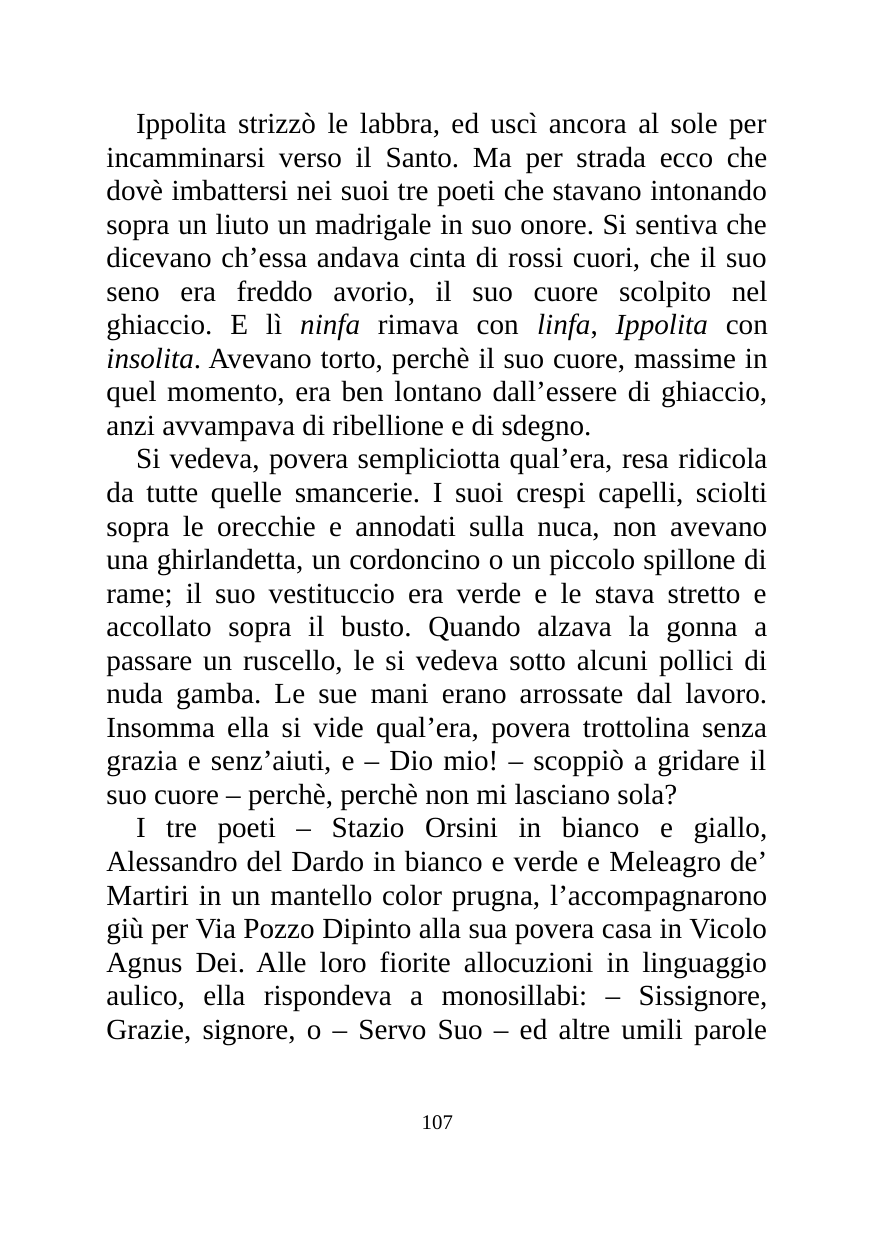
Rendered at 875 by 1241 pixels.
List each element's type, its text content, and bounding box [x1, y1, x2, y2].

text Ippolita strizzò le labbra, ed uscì ancora al sole per incamminarsi verso il Santo. Ma per strada ecco che dovè imbattersi nei suoi tre poeti che stavano intonando sopra un liuto un madrigale in suo onore. Si sentiva che dicevano ch’essa andava cinta di rossi cuori, che il suo seno era freddo avorio, il suo cuore scolpito nel ghiaccio. E lì ninfa rimava con linfa, Ippolita con insolita. Avevano torto, perchè il suo cuore, massime in quel momento, era ben lontano dall’essere di ghiaccio, anzi avvampava di ribellione e di sdegno. [106, 106, 768, 442]
text Si vedeva, povera sempliciotta qual’era, resa ridicola da tutte quelle smancerie. I suoi crespi capelli, sciolti sopra le orecchie e annodati sulla nuca, non avevano una ghirlandetta, un cordoncino o un piccolo spillone di rame; il suo vestituccio era verde e le stava stretto e accollato sopra il busto. Quando alzava la gonna a passare un ruscello, le si vedeva sotto alcuni pollici di nuda gamba. Le sue mani erano arrossate dal lavoro. Insomma ella si vide qual’era, povera trottolina senza grazia e senz’aiuti, e – Dio mio! – scoppiò a gridare il suo cuore – perchè, perchè non mi lasciano sola? [106, 442, 768, 811]
text I tre poeti – Stazio Orsini in bianco e giallo, Alessandro del Dardo in bianco e verde e Meleagro de’ Martiri in un mantello color prugna, l’accompagnarono giù per Via Pozzo Dipinto alla sua povera casa in Vicolo Agnus Dei. Alle loro fiorite allocuzioni in linguaggio aulico, ella rispondeva a monosillabi: – Sissignore, Grazie, signore, o – Servo Suo – ed altre umili parole [106, 811, 768, 1045]
